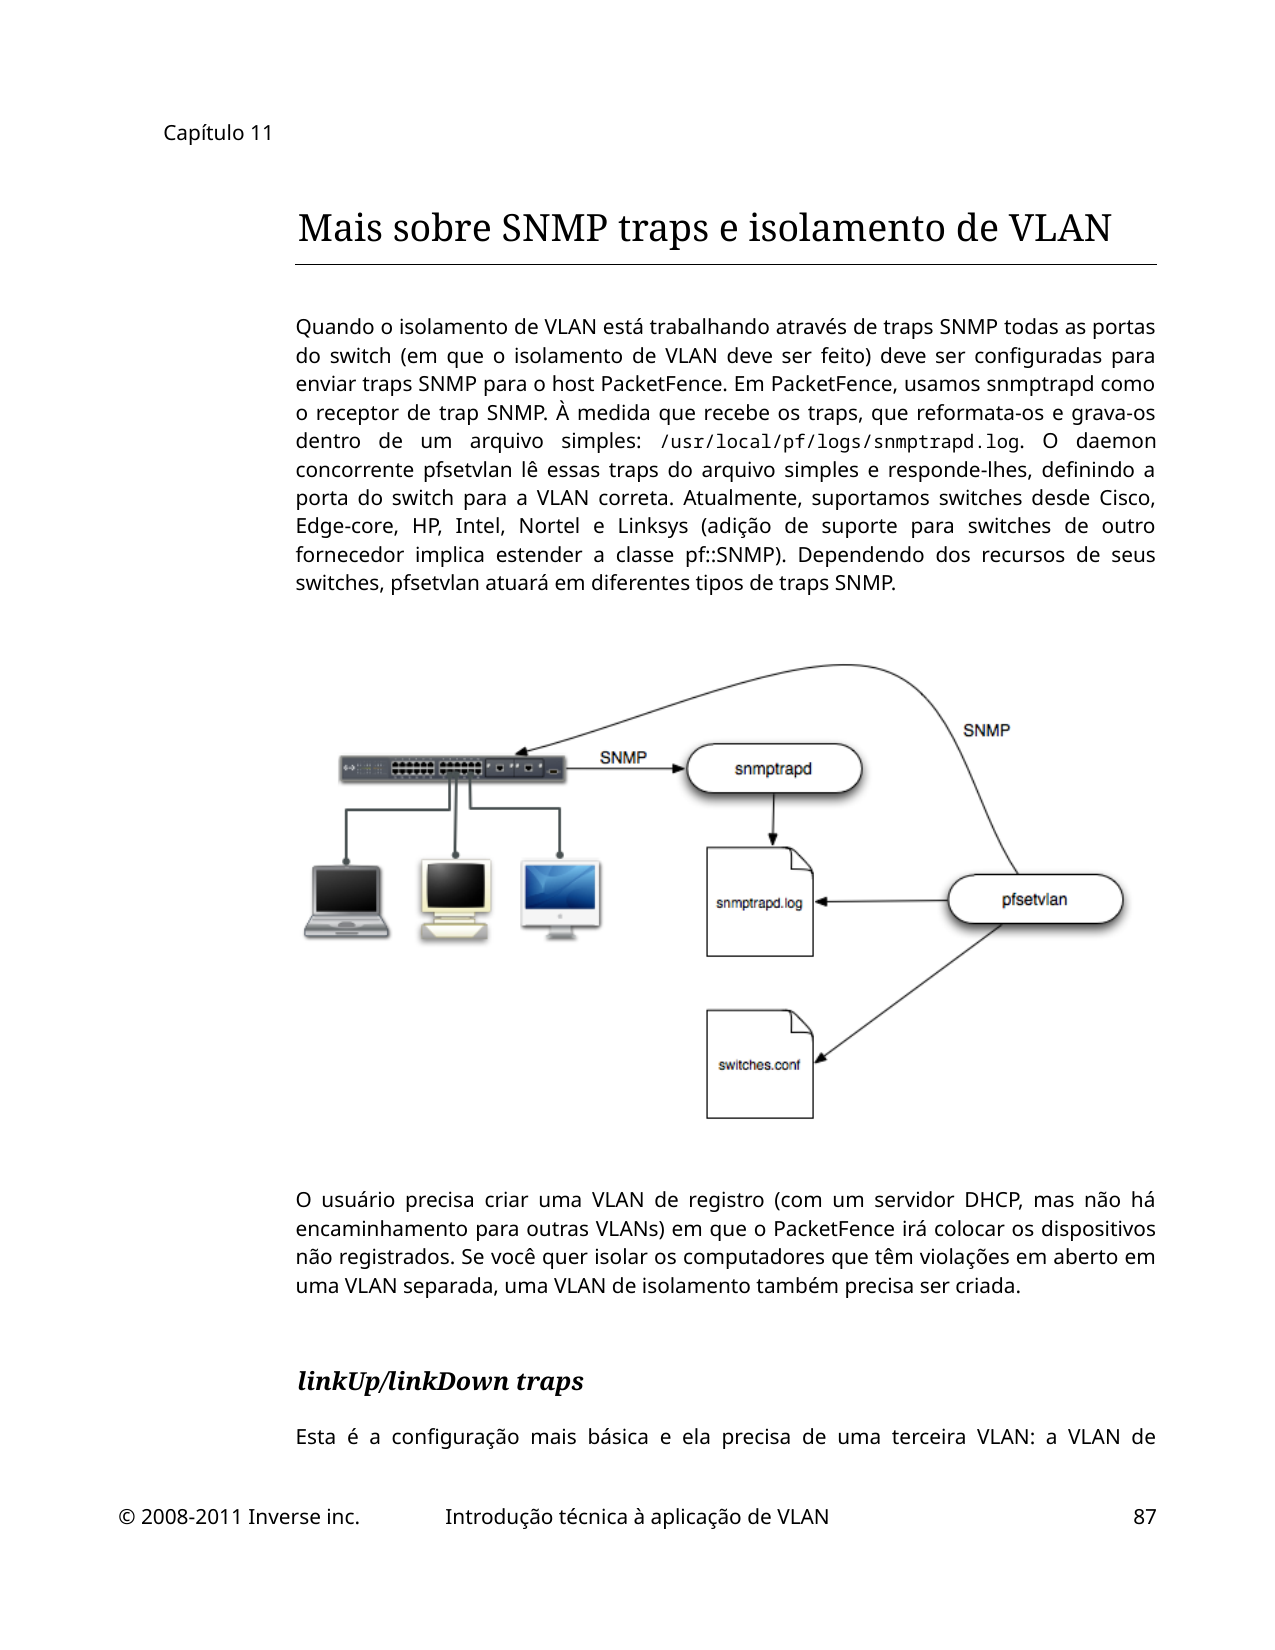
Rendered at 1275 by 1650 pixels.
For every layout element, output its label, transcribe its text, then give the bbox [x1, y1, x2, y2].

subtitle linkUp/linkDown traps [260, 1364, 1157, 1398]
text O usuário precisa criar uma VLAN de registro (com um servidor DHCP, mas não há encaminhamento para outras VLANs) em que o PacketFence irá colocar os dispositivos não registrados. Se você quer isolar os computadores que têm violações em aberto em uma VLAN separada, uma VLAN de isolamento também precisa ser criada. [295, 1186, 1157, 1299]
subtitle Mais sobre SNMP traps e isolamento de VLAN [295, 201, 1157, 264]
picture [288, 649, 1151, 1134]
text Quando o isolamento de VLAN está trabalhando através de traps SNMP todas as portas do switch (em que o isolamento de VLAN deve ser feito) deve ser configuradas para enviar traps SNMP para o host PacketFence. Em PacketFence, usamos snmptrapd como o receptor de trap SNMP. À medida que recebe os traps, que reformata-os e grava-os dentro de um arquivo simples: /usr/local/pf/logs/snmptrapd.log. O daemon concorrente pfsetvlan lê essas traps do arquivo simples e responde-lhes, definindo a porta do switch para a VLAN correta. Atualmente, suportamos switches desde Cisco, Edge-core, HP, Intel, Nortel e Linksys (adição de suporte para switches de outro fornecedor implica estender a classe pf::SNMP). Dependendo dos recursos de seus switches, pfsetvlan atuará em diferentes tipos de traps SNMP. [295, 312, 1157, 597]
text Esta é a configuração mais básica e ela precisa de uma terceira VLAN: a VLAN de [295, 1422, 1157, 1451]
